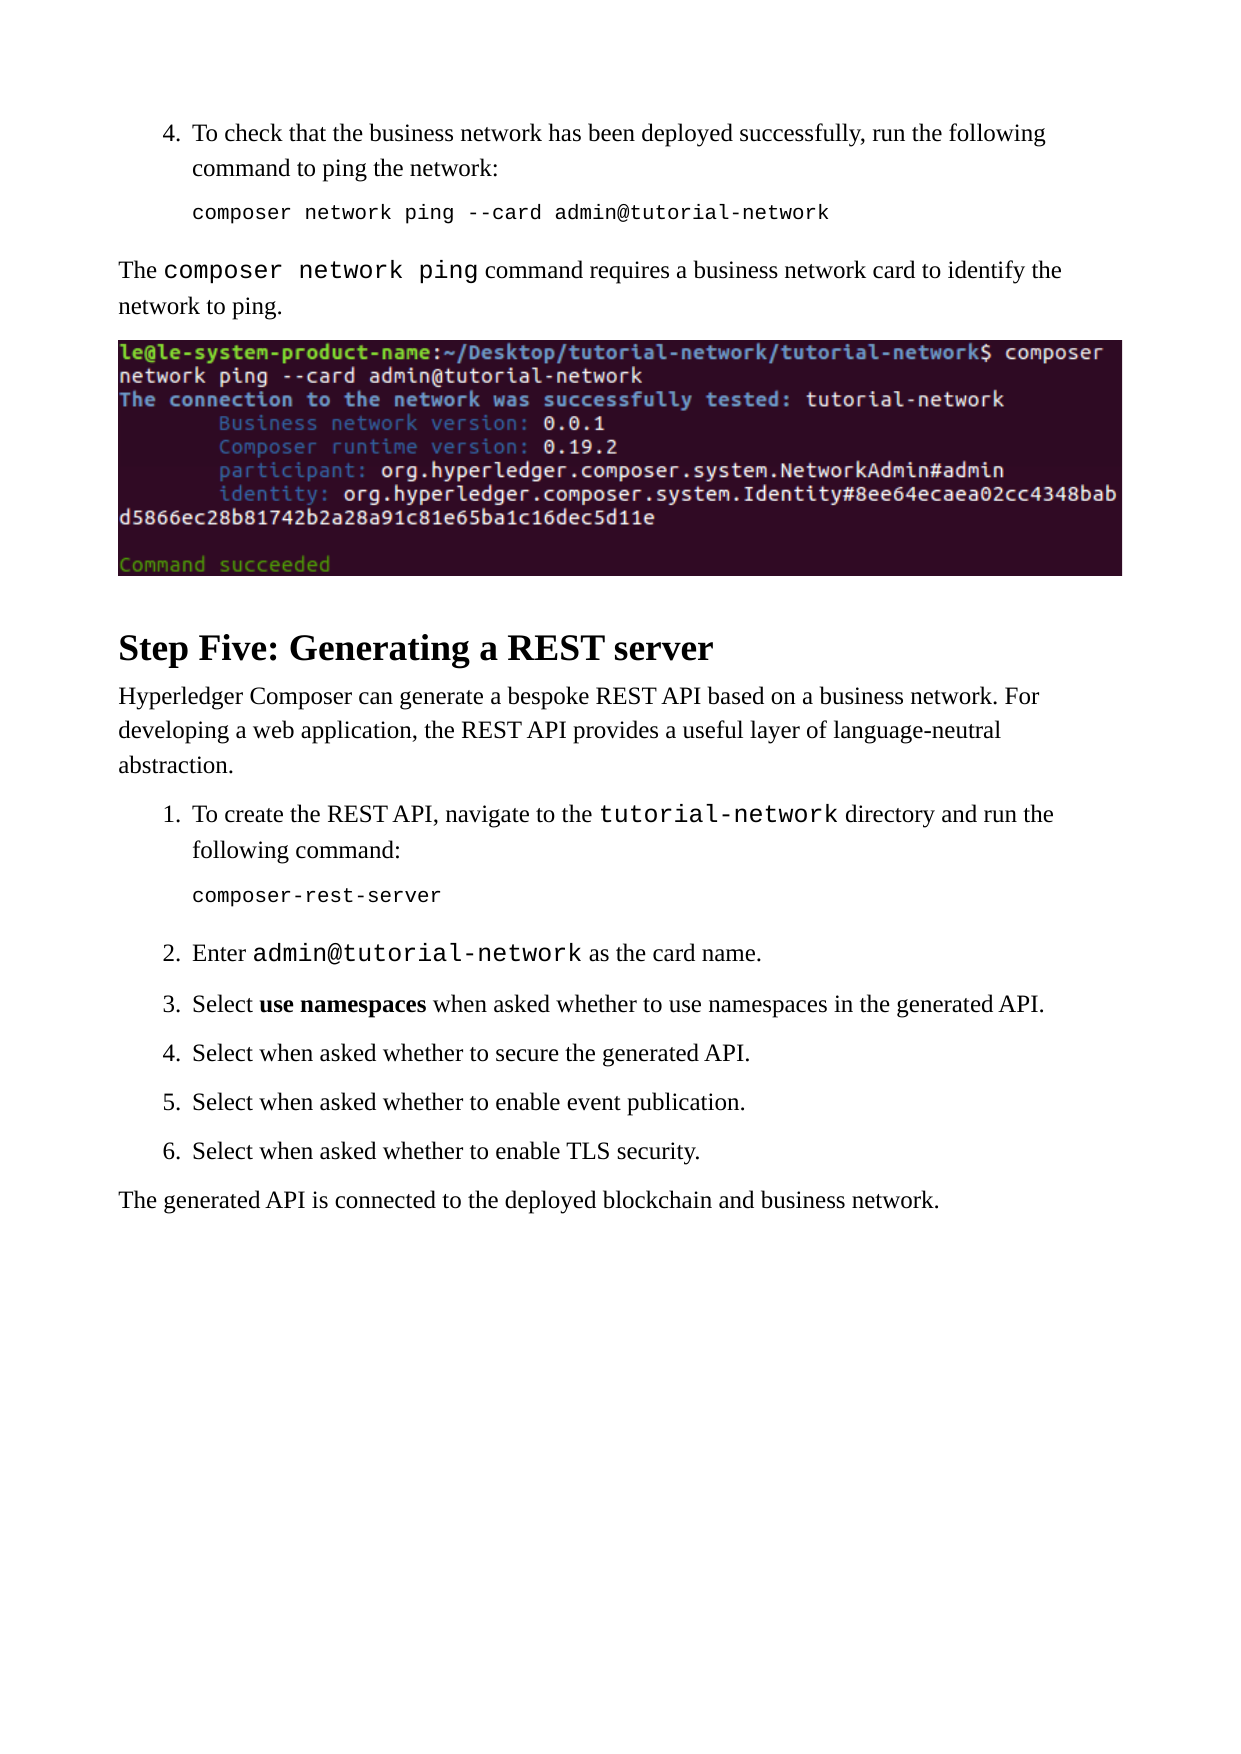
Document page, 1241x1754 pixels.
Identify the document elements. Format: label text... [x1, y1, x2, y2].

list To create the REST API, navigate to the tutorial-network directory and run the following command: [162, 799, 1122, 864]
text Hyperledger Composer can generate a bespoke REST API based on a business network. For developing a web application, the REST API provides a useful layer of language-neutral abstraction. [118, 681, 1122, 779]
list Select when asked whether to enable TLS security. [162, 1136, 1122, 1165]
text The composer network ping command requires a business network card to identify the network to ping. [118, 255, 1122, 320]
list composer network ping --card admin@tutorial-network [162, 202, 1122, 225]
list Select when asked whether to secure the generated API. [162, 1038, 1122, 1067]
subtitle Step Five: Generating a REST server [118, 625, 1122, 668]
list Enter admin@tutorial-network as the card name. [162, 938, 1122, 968]
list Select use namespaces when asked whether to use namespaces in the generated API. [162, 989, 1122, 1018]
list To check that the business network has been deployed successfully, run the following command to ping the network: [162, 118, 1122, 181]
list Select when asked whether to enable event publication. [162, 1087, 1122, 1116]
list composer-rest-server [162, 884, 1122, 908]
picture [118, 340, 1123, 576]
text The generated API is connected to the deployed blockchain and business network. [118, 1186, 1122, 1214]
